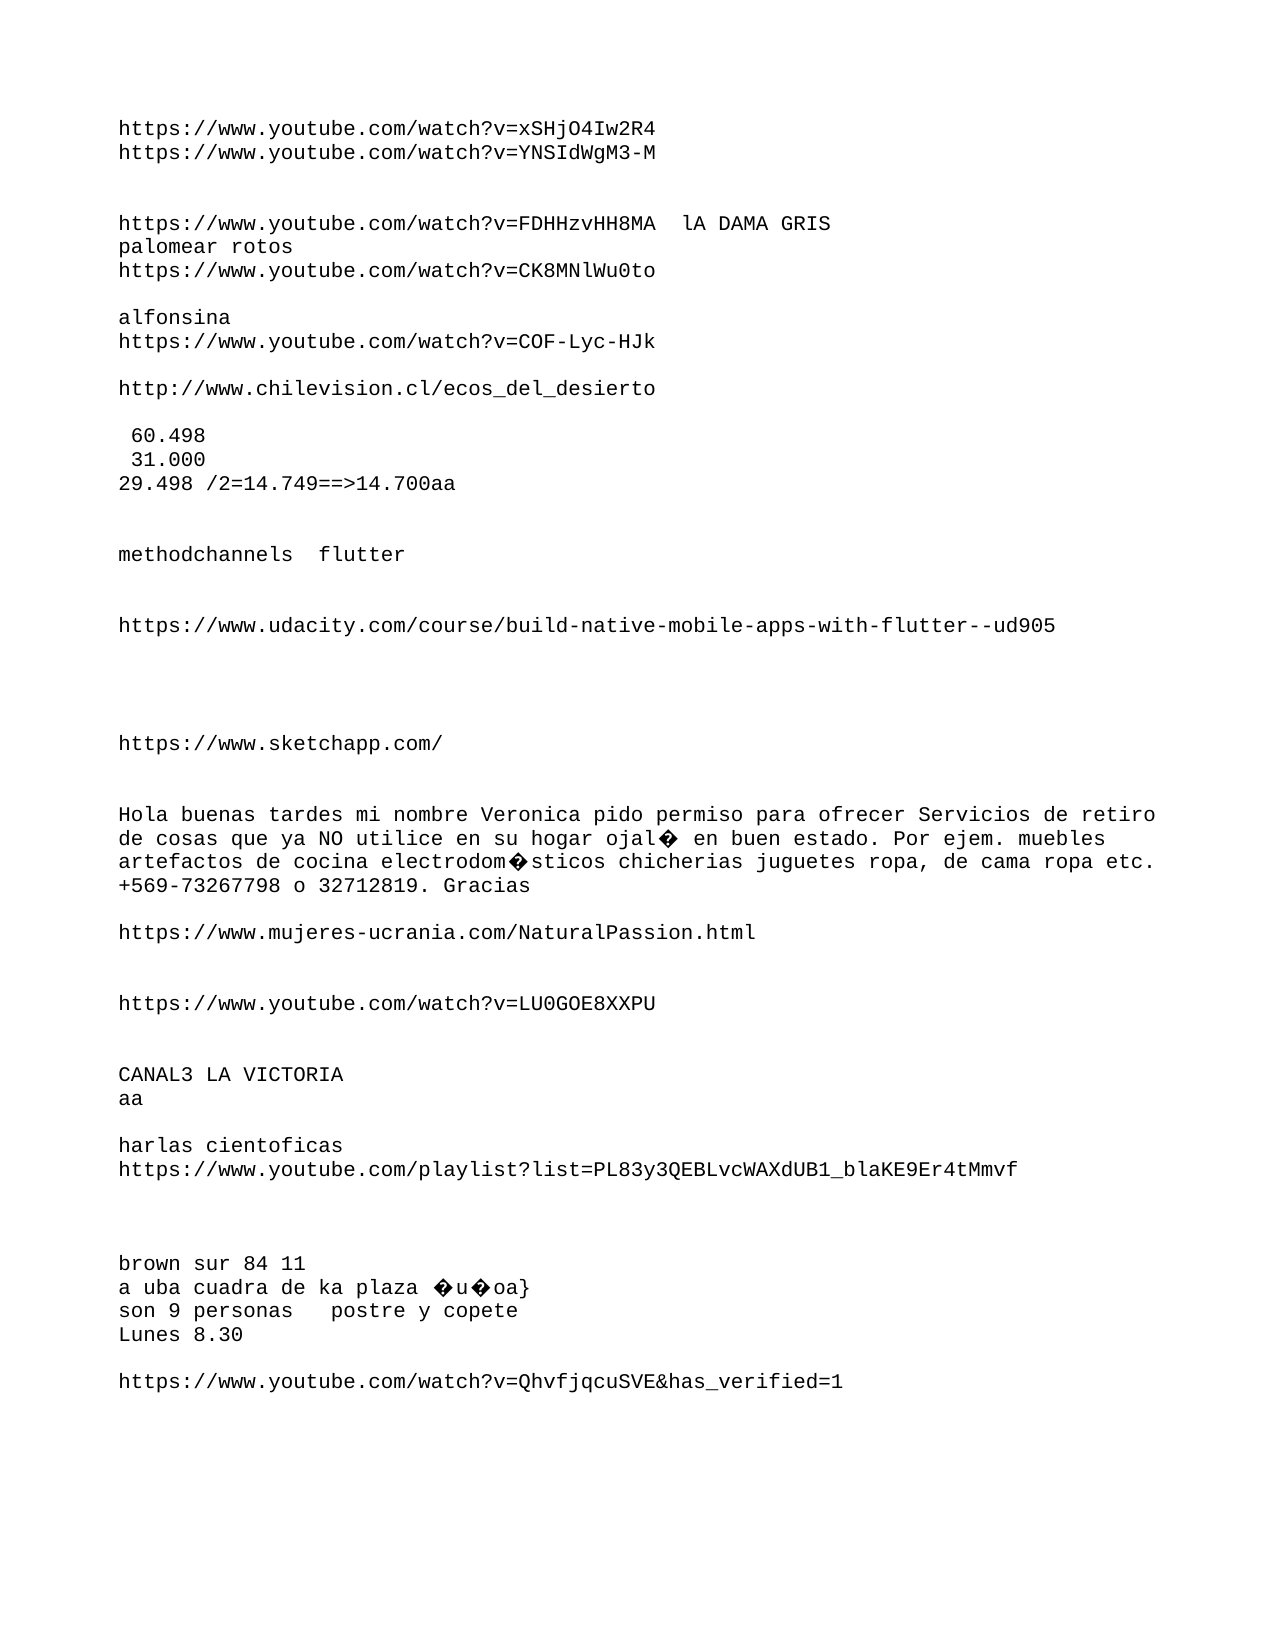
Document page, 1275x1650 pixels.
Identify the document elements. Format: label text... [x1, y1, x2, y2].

text https://www.youtube.com/watch?v=FDHHzvHH8MA lA DAMA GRIS [118, 213, 1157, 236]
text https://www.udacity.com/course/build-native-mobile-apps-with-flutter--ud905 [118, 615, 1157, 638]
text Lunes 8.30 [118, 1324, 1157, 1348]
text harlas cientoficas [118, 1135, 1157, 1158]
text alfonsina [118, 307, 1157, 331]
text son 9 personas postre y copete [118, 1300, 1157, 1324]
text https://www.youtube.com/watch?v=LU0GOE8XXPU [118, 993, 1157, 1017]
text Hola buenas tardes mi nombre Veronica pido permiso para ofrecer Servicios de retiro de cosas que ya NO utilice en su hogar ojal� en buen estado. Por ejem. muebles artefactos de cocina electrodom�sticos chicherias juguetes ropa, de cama ropa etc. +569-73267798 o 32712819. Gracias [118, 804, 1157, 898]
text https://www.sketchapp.com/ [118, 733, 1157, 757]
text 60.498 [118, 426, 1157, 449]
text https://www.youtube.com/watch?v=YNSIdWgM3-M [118, 142, 1157, 165]
text http://www.chilevision.cl/ecos_del_desierto [118, 378, 1157, 402]
text a uba cuadra de ka plaza �u�oa} [118, 1277, 1157, 1300]
text palomear rotos [118, 236, 1157, 260]
text methodchannels flutter [118, 544, 1157, 567]
text 29.498 /2=14.749==>14.700aa [118, 473, 1157, 496]
text https://www.youtube.com/playlist?list=PL83y3QEBLvcWAXdUB1_blaKE9Er4tMmvf [118, 1158, 1157, 1182]
text https://www.mujeres-ucrania.com/NaturalPassion.html [118, 922, 1157, 946]
text 31.000 [118, 449, 1157, 473]
text CANAL3 LA VICTORIA [118, 1064, 1157, 1088]
text https://www.youtube.com/watch?v=COF-Lyc-HJk [118, 331, 1157, 354]
text aa [118, 1088, 1157, 1111]
text https://www.youtube.com/watch?v=QhvfjqcuSVE&has_verified=1 [118, 1371, 1157, 1395]
text https://www.youtube.com/watch?v=xSHjO4Iw2R4 [118, 118, 1157, 142]
text brown sur 84 11 [118, 1253, 1157, 1277]
text https://www.youtube.com/watch?v=CK8MNlWu0to [118, 260, 1157, 284]
